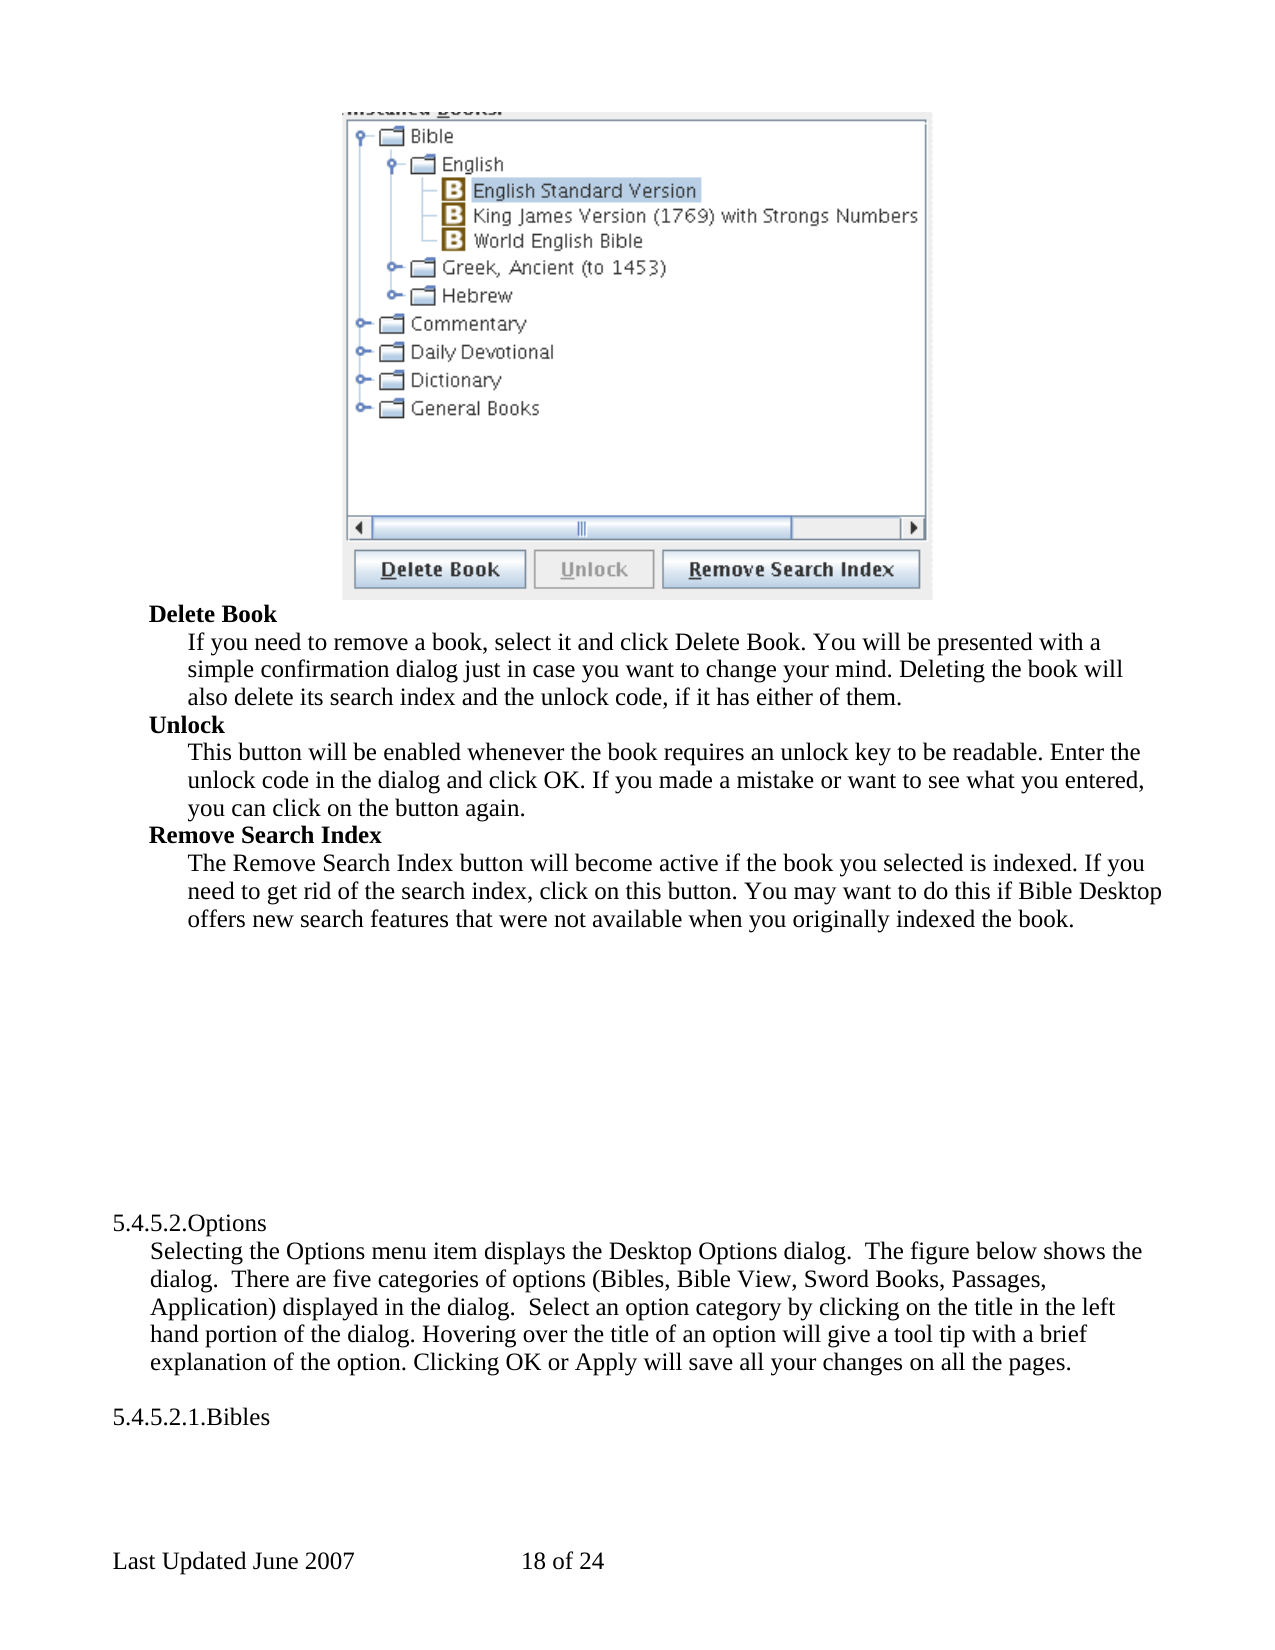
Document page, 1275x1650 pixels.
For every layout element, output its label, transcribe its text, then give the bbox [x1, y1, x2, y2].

text If you need to remove a book, select it and click Delete Book. You will be presented with a simple confirmation dialog just in case you want to change your mind. Deleting the book will also delete its search index and the unlock code, if it has either of them. [187, 628, 1162, 711]
text Selecting the Options menu item displays the Desktop Options dialog. The figure below shows the dialog. There are five categories of options (Bibles, Bible View, Sword Books, Passages, Application) displayed in the dialog. Select an option category by clicking on the title in the left hand portion of the dialog. Hovering over the title of an option will give a tool tip with a brief explanation of the option. Clicking OK or Apply will save all your changes on all the pages. [150, 1237, 1162, 1376]
text The Remove Search Index button will become active if the book you selected is indexed. If you need to get rid of the search index, click on this button. You may want to do this if Bible Desktop offers new search features that were not available when you originally indexed the book. [187, 849, 1162, 932]
list Bibles [112, 1403, 1162, 1431]
text Unlock [148, 711, 1162, 738]
text Remove Search Index [148, 822, 1162, 849]
text This button will be enabled whenever the book requires an unlock key to be readable. Enter the unlock code in the dialog and click OK. If you made a mistake or want to see what you entered, you can click on the button again. [187, 738, 1162, 822]
text Delete Book [148, 600, 1162, 628]
list Options [112, 1209, 1162, 1237]
picture [342, 112, 933, 600]
